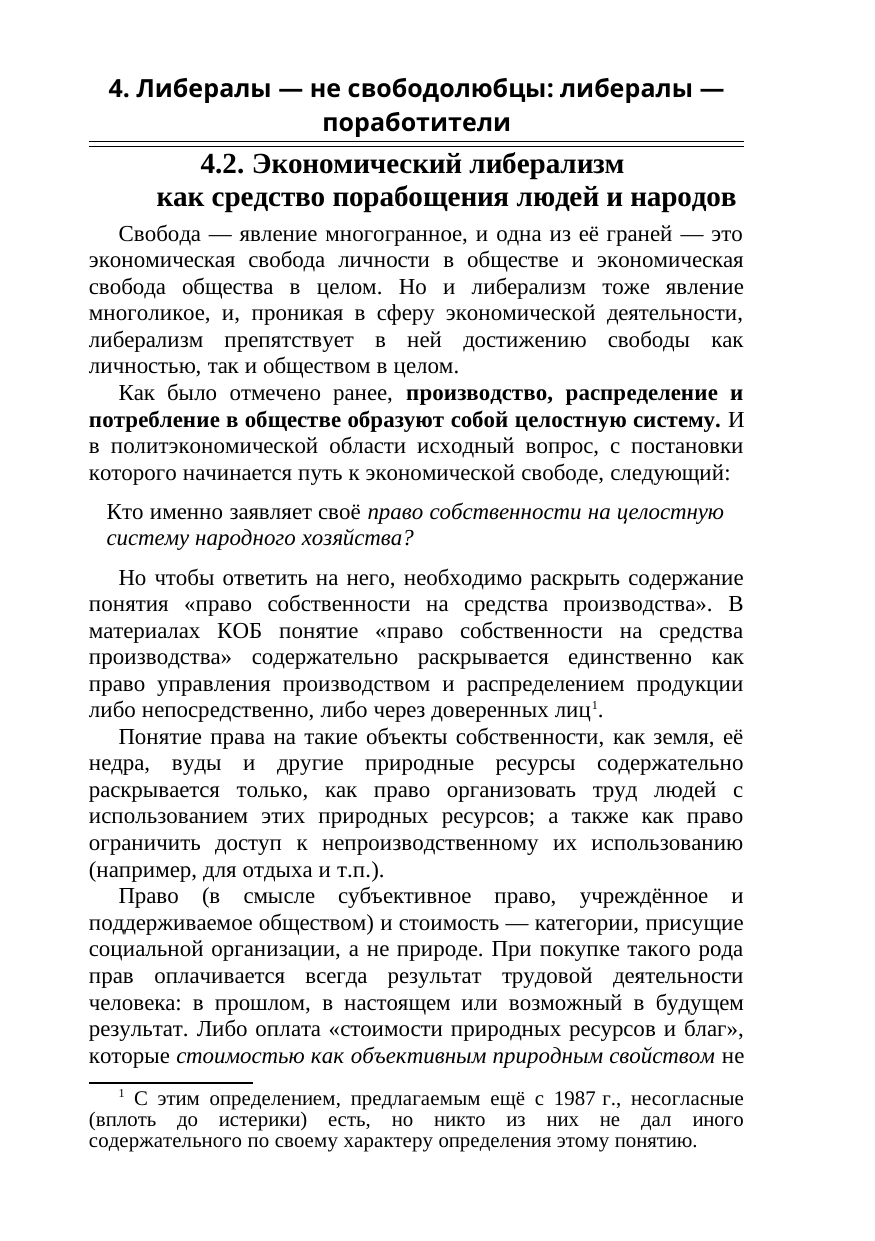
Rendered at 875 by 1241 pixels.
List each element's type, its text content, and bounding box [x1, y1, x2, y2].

text Право (в смысле субъективное право, учреждённое и поддерживаемое обществом) и стоимость — категории, присущие социальной организации, а не природе. При покупке такого рода прав оплачивается всегда результат трудовой деятельности человека: в прошлом, в настоящем или возможный в будущем результат. Либо оплата «стоимо­сти природных ресурсов и благ», которые стоимостью как объективным природным свойством не [89, 882, 744, 1068]
text Как было отмечено ранее, производство, распределение и потребление в обществе образуют собой целостную систему. И в политэкономической области исходный вопрос, с постановки которого начинается путь к экономической свободе, следующий: [89, 379, 744, 485]
subtitle 4.2. Экономический либерализм как средство порабощения людей и народов [89, 147, 744, 213]
text Но чтобы ответить на него, необходимо раскрыть содержание понятия «право соб­ствен­ности на средства производства». В материалах КОБ понятие «право собственности на средства производства» содержательно раскрывается единственно как право упра­в­ления производством и распределением продукции либо непосредственно, либо через доверенных лиц. [89, 563, 744, 723]
text С этим определением, предлагаемым ещё с 1987 г., несогласные (вплоть до истерики) есть, но никто из них не дал иного содержательного по своему характеру определения этому понятию. [89, 1089, 744, 1152]
text Кто именно заявляет своё право собственности на целостную систему народного хозяйства? [106, 498, 726, 551]
text Свобода — явление многогранное, и одна из её граней — это экономическая свобода личности в обществе и экономическая свобода общества в целом. Но и либерализм тоже явление многоликое, и, проникая в сферу экономической деятельности, либерализм препятствует в ней достижению свободы как личностью, так и обществом в целом. [89, 219, 744, 379]
text Понятие права на такие объекты собственности, как земля, её недра, вуды и другие природные ресурсы содержательно раскрывается только, как право организовать труд людей с использованием этих природных ресурсов; а также как право ограничить доступ к непроизводственному их использованию (например, для отдыха и т.п.). [89, 723, 744, 882]
